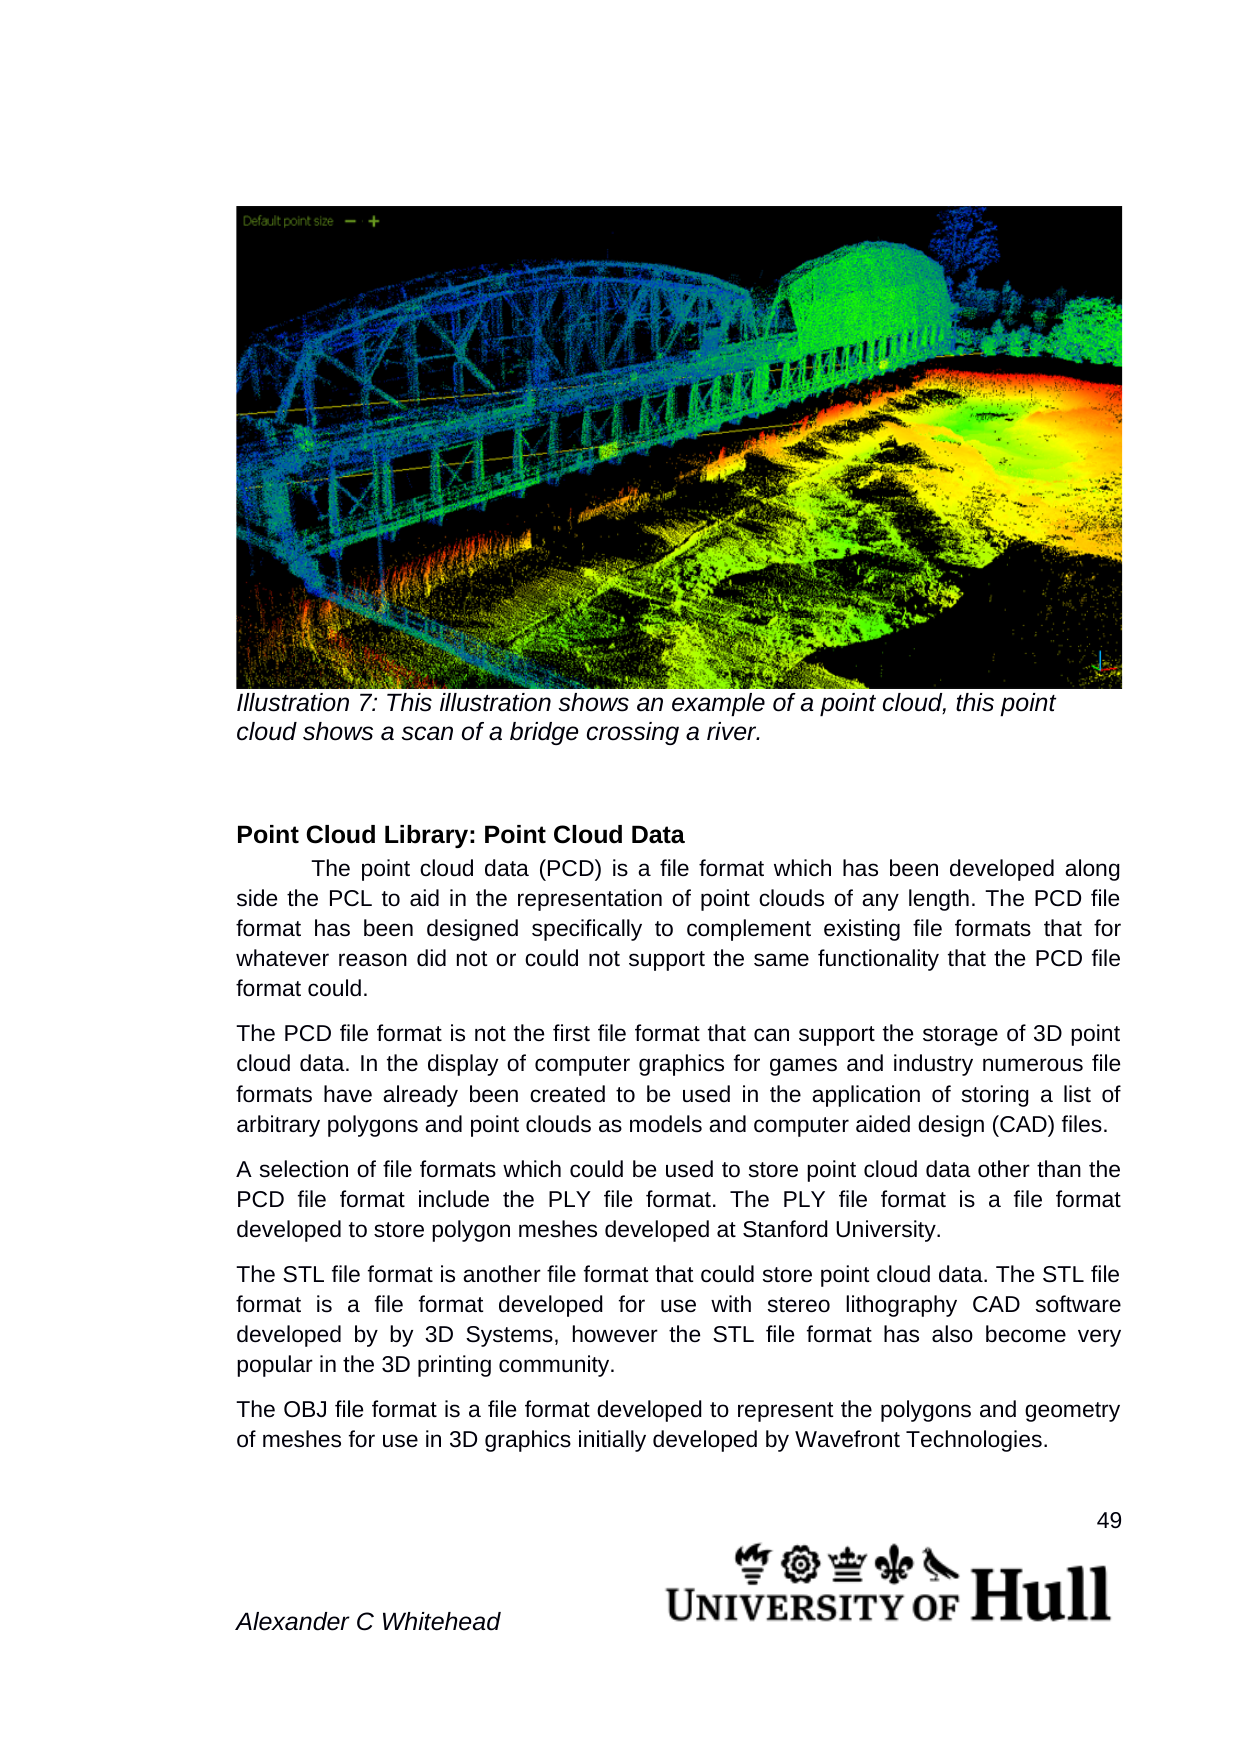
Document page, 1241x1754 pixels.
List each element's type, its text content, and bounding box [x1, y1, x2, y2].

picture [540, 349, 547, 361]
picture [423, 433, 430, 440]
picture [518, 413, 533, 420]
picture [659, 298, 665, 310]
picture [573, 323, 600, 377]
picture [295, 454, 300, 462]
picture [659, 1533, 1119, 1631]
text A selection of file formats which could be used to store point cloud data other than the PCD file format include the PLY file format. The PLY file format is a file format developed to store polygon meshes developed at Stanford University. [236, 1156, 1122, 1242]
picture [497, 415, 516, 429]
picture [700, 283, 715, 293]
picture [630, 368, 643, 381]
picture [236, 206, 1123, 689]
picture [246, 480, 274, 496]
picture [628, 300, 634, 310]
picture [375, 445, 386, 452]
picture [269, 461, 277, 467]
picture [647, 381, 660, 387]
picture [325, 456, 332, 463]
text The OBJ file format is a file format developed to represent the polygons and geometry of meshes for use in 3D graphics initially developed by Wavefront Technologies. [236, 1396, 1122, 1453]
picture [664, 272, 680, 288]
picture [524, 362, 532, 367]
picture [611, 377, 623, 387]
picture [632, 300, 661, 367]
picture [277, 476, 287, 481]
picture [706, 317, 722, 335]
subtitle Point Cloud Library: Point Cloud Data [236, 819, 1122, 848]
picture [273, 521, 280, 527]
picture [669, 358, 677, 371]
picture [255, 496, 265, 505]
picture [677, 363, 683, 373]
picture [690, 283, 700, 289]
picture [285, 534, 294, 541]
text Illustration 7: This illustration shows an example of a point cloud, this point cloud shows a scan of a bridge crossing a river. [236, 689, 1122, 746]
picture [262, 454, 271, 463]
picture [672, 376, 682, 380]
picture [704, 301, 712, 311]
picture [293, 437, 317, 452]
text The point cloud data (PCD) is a file format which has been developed along side the PCL to aid in the representation of point clouds of any length. The PCD file format has been designed specifically to complement existing file formats that for whatever reason did not or could not support the same functionality that the PCD file format could. [236, 854, 1122, 1002]
picture [314, 428, 359, 453]
picture [467, 415, 481, 431]
text The PCD file format is not the first file format that can support the storage of 3D point cloud data. In the display of computer graphics for games and industry numerous file formats have already been created to be used in the application of storing a list of arbitrary polygons and point clouds as models and computer aided design (CAD) files. [236, 1020, 1122, 1137]
text The STL file format is another file format that could store point cloud data. The STL file format is a file format developed for use with stereo lithography CAD software developed by by 3D Systems, however the STL file format has also become very popular in the 3D printing community. [236, 1261, 1122, 1378]
picture [671, 382, 679, 388]
picture [624, 389, 632, 397]
